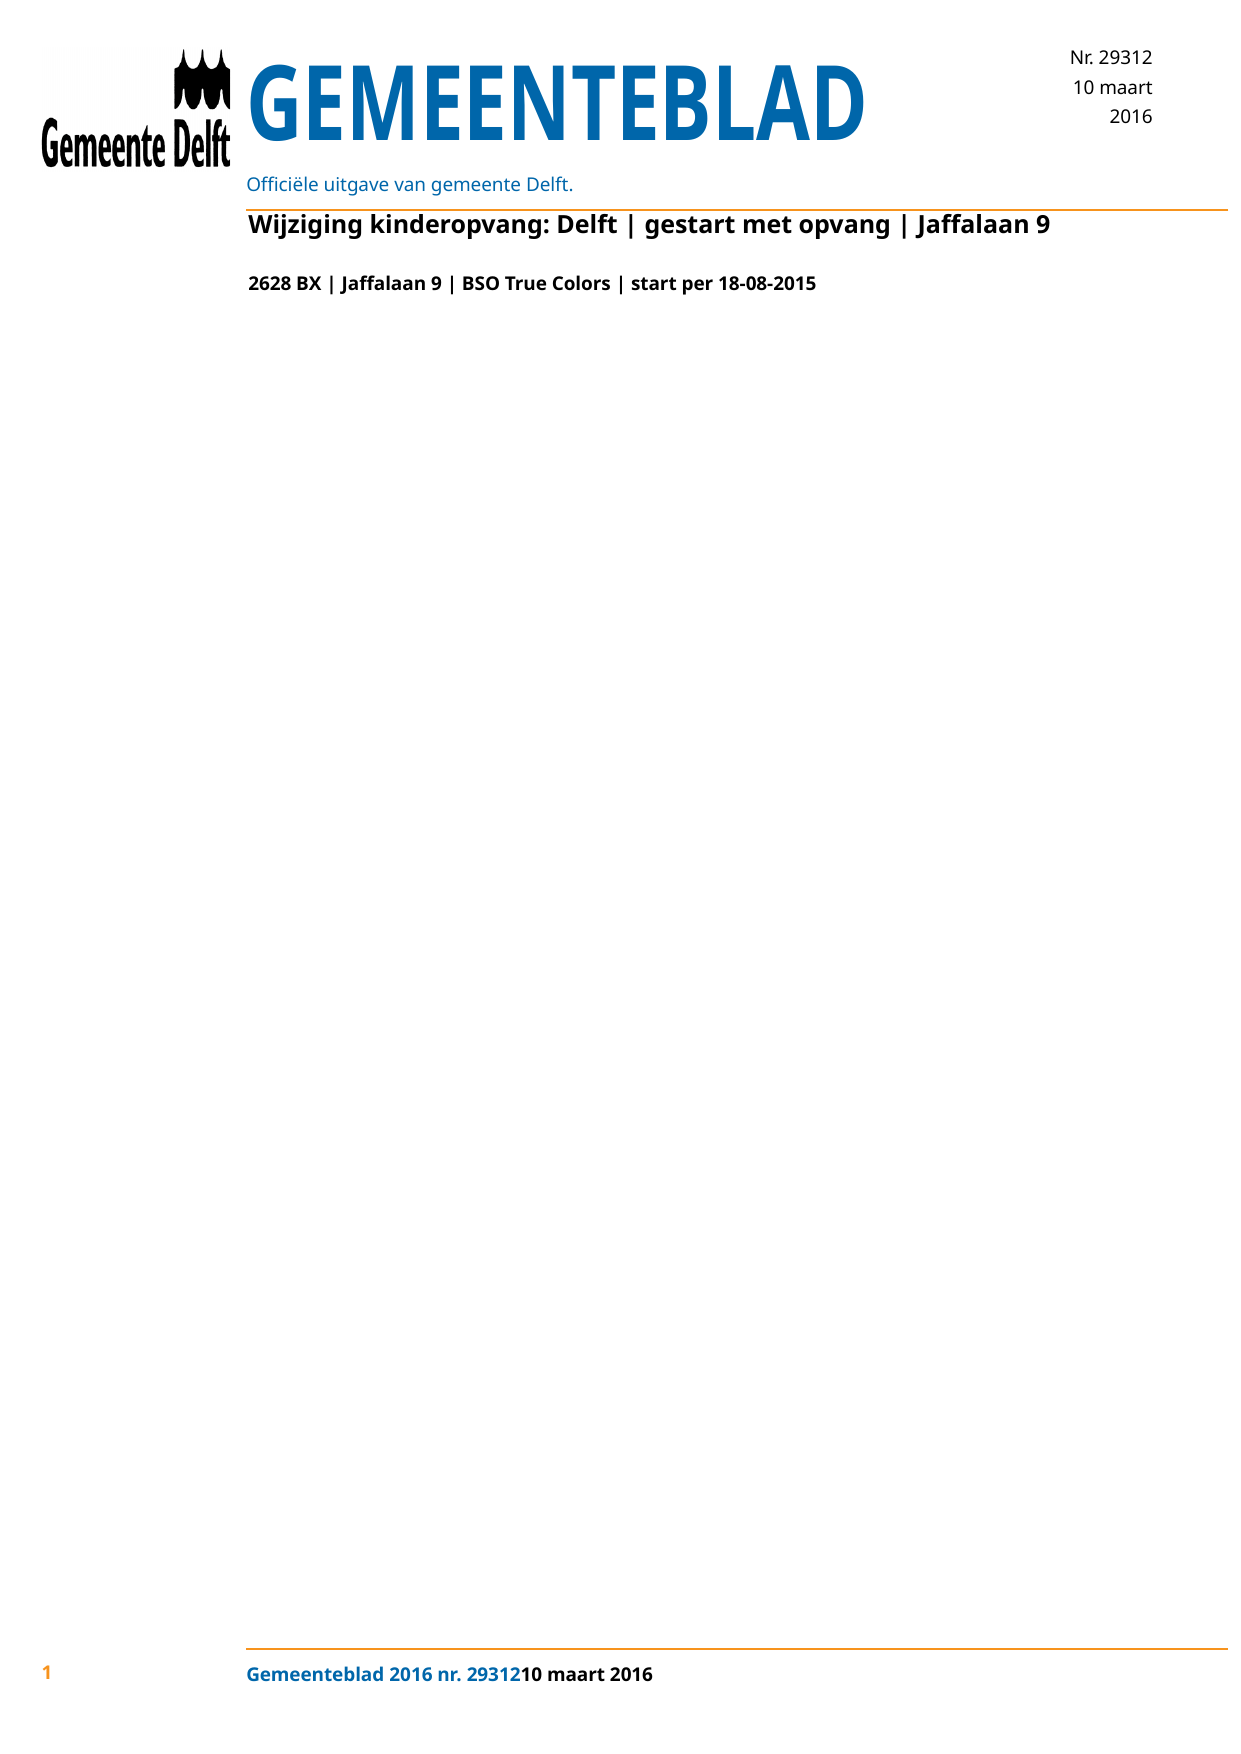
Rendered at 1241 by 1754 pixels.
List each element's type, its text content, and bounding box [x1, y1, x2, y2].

picture [41, 47, 231, 172]
text 2628 BX | Jaffalaan 9 | BSO True Colors | start per 18-08-2015 [248, 270, 1152, 296]
text Wijziging kinderopvang: Delft | gestart met opvang | Jaffalaan 9 [248, 211, 1152, 241]
